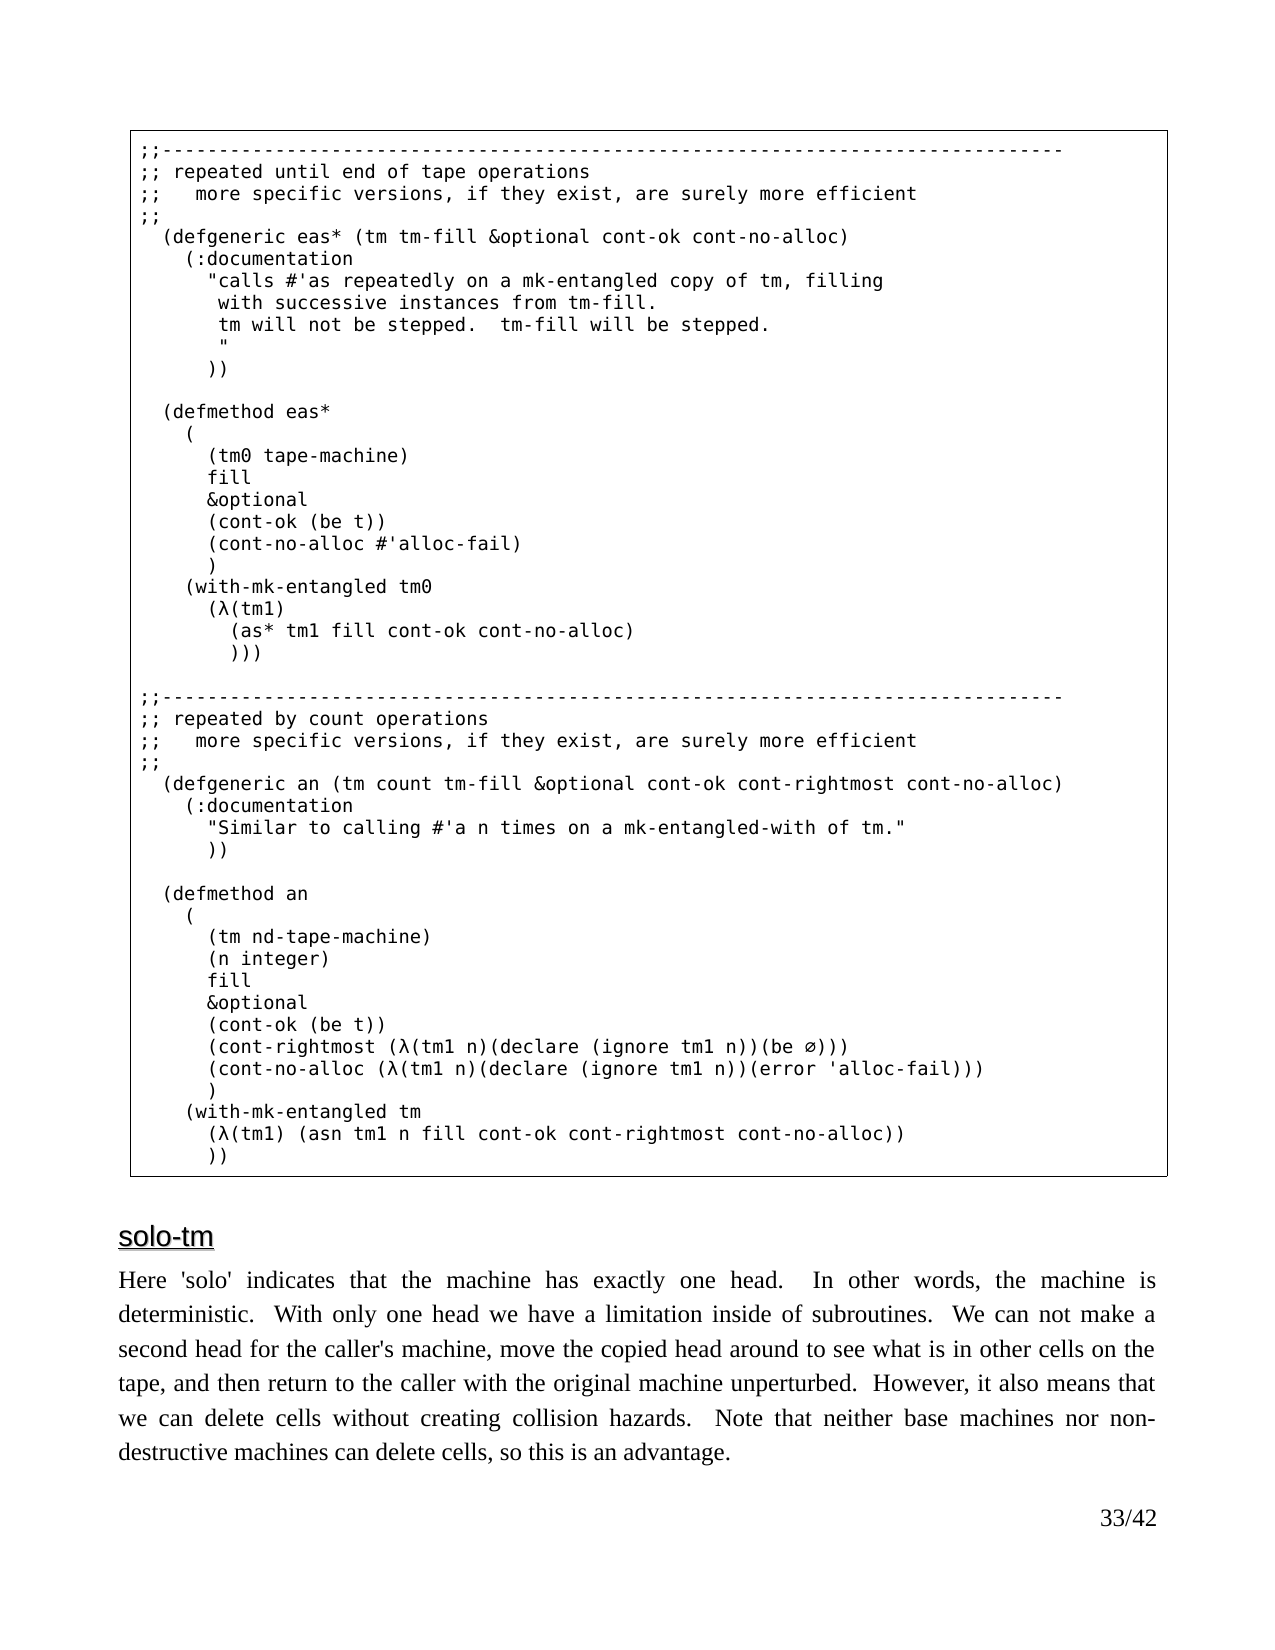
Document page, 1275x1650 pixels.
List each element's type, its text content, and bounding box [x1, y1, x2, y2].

text (defmethod an [139, 883, 1158, 904]
text (cont-no-alloc (λ(tm1 n)(declare (ignore tm1 n))(error 'alloc-fail))) [139, 1058, 1158, 1079]
text ;; repeated until end of tape operations [139, 161, 1158, 183]
text (tm nd-tape-machine) [139, 926, 1158, 948]
text (λ(tm1) (asn tm1 n fill cont-ok cont-rightmost cont-no-alloc)) [139, 1123, 1158, 1145]
text fill [139, 970, 1158, 992]
text ))) [139, 642, 1158, 664]
text ;; more specific versions, if they exist, are surely more efficient [139, 729, 1158, 751]
text (n integer) [139, 948, 1158, 970]
text (defgeneric an (tm count tm-fill &optional cont-ok cont-rightmost cont-no-alloc) [139, 773, 1158, 795]
text &optional [139, 489, 1158, 511]
text ;; repeated by count operations [139, 708, 1158, 729]
text )) [139, 839, 1158, 861]
text (cont-rightmost (λ(tm1 n)(declare (ignore tm1 n))(be ∅))) [139, 1036, 1158, 1058]
text (cont-ok (be t)) [139, 1014, 1158, 1036]
text (with-mk-entangled tm [139, 1101, 1158, 1123]
text "Similar to calling #'a n times on a mk-entangled-with of tm." [139, 817, 1158, 839]
text ;;-------------------------------------------------------------------------------- [139, 686, 1158, 708]
text (with-mk-entangled tm0 [139, 576, 1158, 598]
text ;; [139, 204, 1158, 226]
text (tm0 tape-machine) [139, 445, 1158, 467]
text (defgeneric eas* (tm tm-fill &optional cont-ok cont-no-alloc) [139, 226, 1158, 248]
text ;;-------------------------------------------------------------------------------- [139, 139, 1158, 161]
text ( [139, 904, 1158, 926]
subtitle solo-tm [118, 1219, 1157, 1252]
text " [139, 336, 1158, 358]
text (λ(tm1) [139, 598, 1158, 620]
text fill [139, 467, 1158, 489]
text (:documentation [139, 795, 1158, 817]
text (:documentation [139, 248, 1158, 270]
text ) [139, 554, 1158, 576]
text (defmethod eas* [139, 401, 1158, 423]
text ;; [139, 751, 1158, 773]
text with successive instances from tm-fill. [139, 292, 1158, 314]
text (cont-ok (be t)) [139, 511, 1158, 533]
text )) [139, 358, 1158, 379]
text &optional [139, 992, 1158, 1014]
text )) [139, 1145, 1158, 1167]
text tm will not be stepped. tm-fill will be stepped. [139, 314, 1158, 336]
text ;; more specific versions, if they exist, are surely more efficient [139, 183, 1158, 204]
text "calls #'as repeatedly on a mk-entangled copy of tm, filling [139, 270, 1158, 292]
text (as* tm1 fill cont-ok cont-no-alloc) [139, 620, 1158, 642]
text ) [139, 1079, 1158, 1101]
text (cont-no-alloc #'alloc-fail) [139, 533, 1158, 554]
text Here 'solo' indicates that the machine has exactly one head. In other words, the machine is deterministic. With only one head we have a limitation inside of subroutines. We can not make a second head for the caller's machine, move the copied head around to see what is in other cells on the tape, and then return to the caller with the original machine unperturbed. However, it also means that we can delete cells without creating collision hazards. Note that neither base machines nor non-destructive machines can delete cells, so this is an advantage. [118, 1265, 1157, 1466]
text ( [139, 423, 1158, 445]
